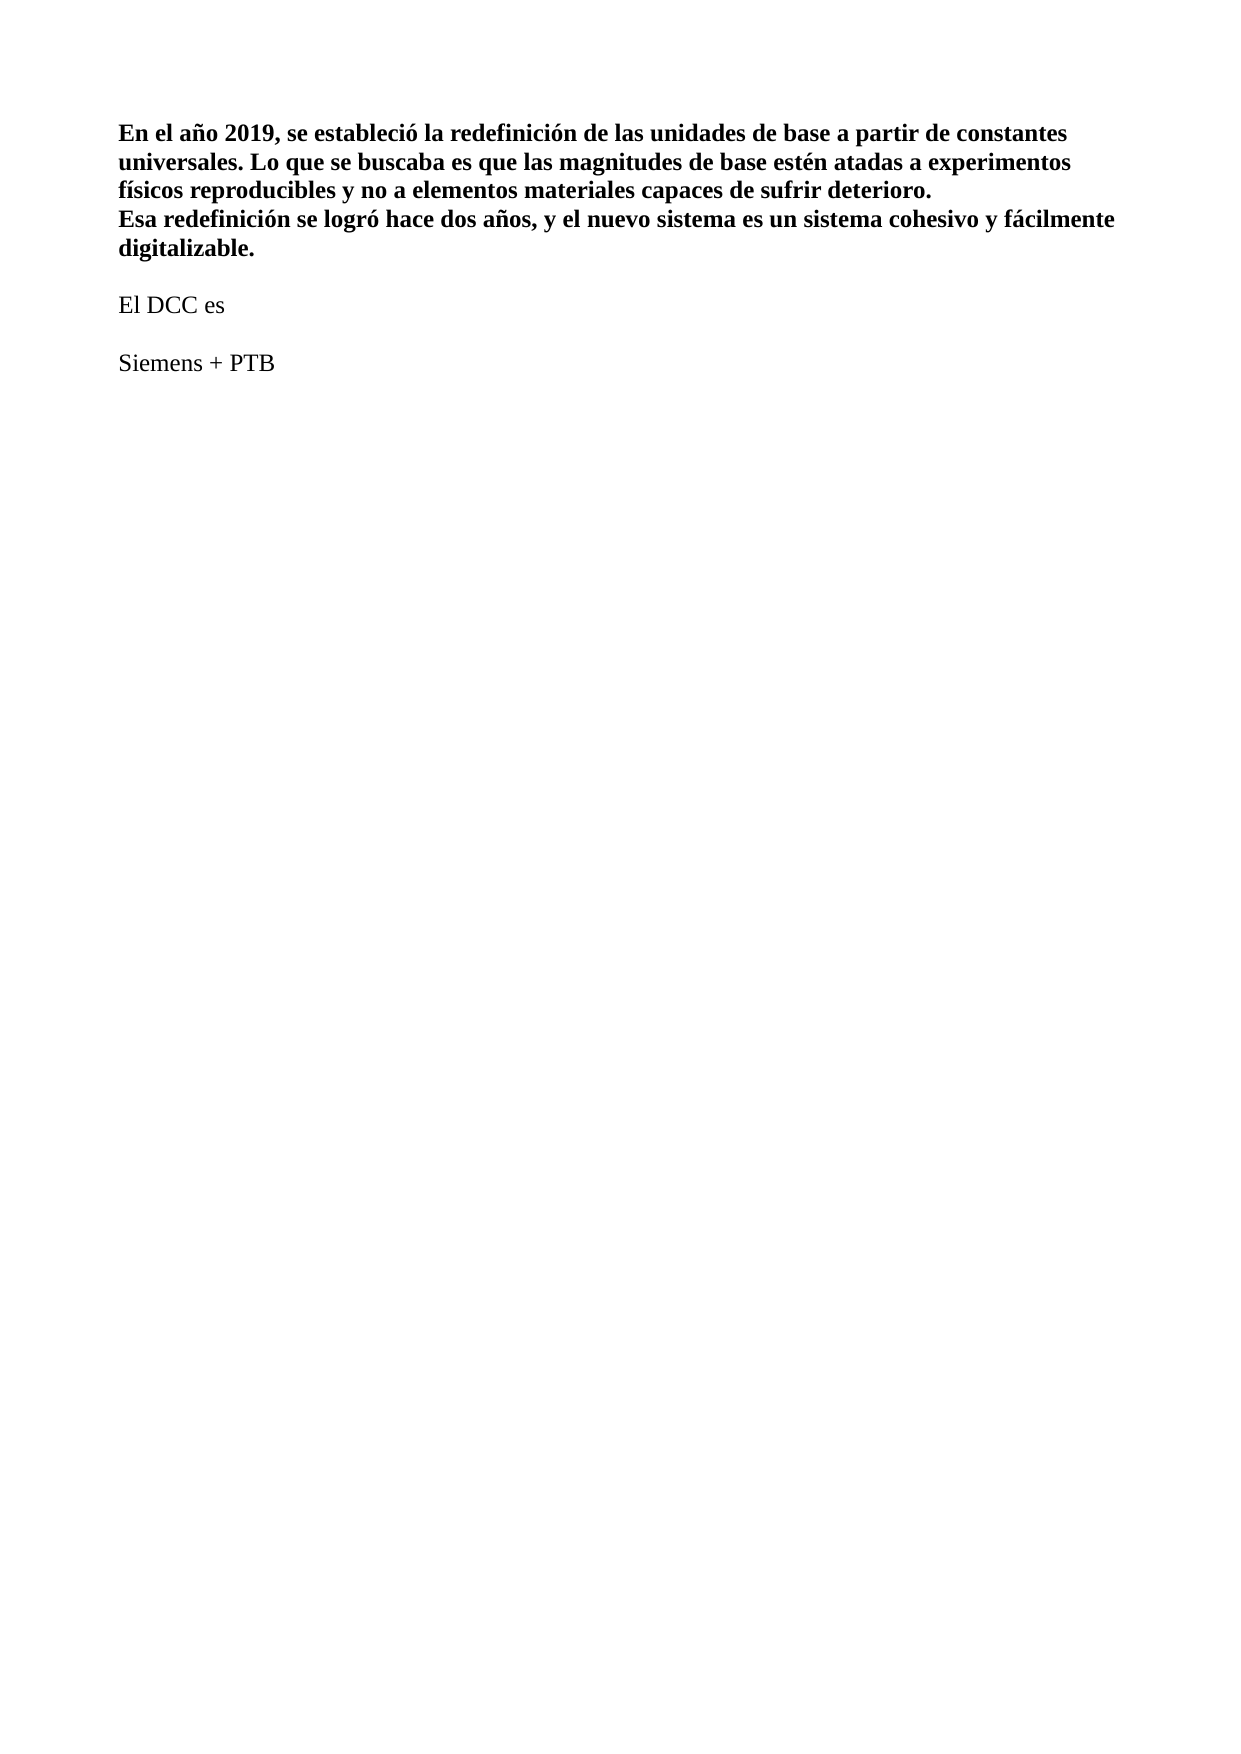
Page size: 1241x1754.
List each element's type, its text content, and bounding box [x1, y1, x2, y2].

text Esa redefinición se logró hace dos años, y el nuevo sistema es un sistema cohesivo y fácilmente digitalizable. [118, 204, 1122, 262]
text En el año 2019, se estableció la redefinición de las unidades de base a partir de constantes universales. Lo que se buscaba es que las magnitudes de base estén atadas a experimentos físicos reproducibles y no a elementos materiales capaces de sufrir deterioro. [118, 118, 1122, 204]
text El DCC es [118, 291, 1122, 319]
text Siemens + PTB [118, 348, 1122, 377]
